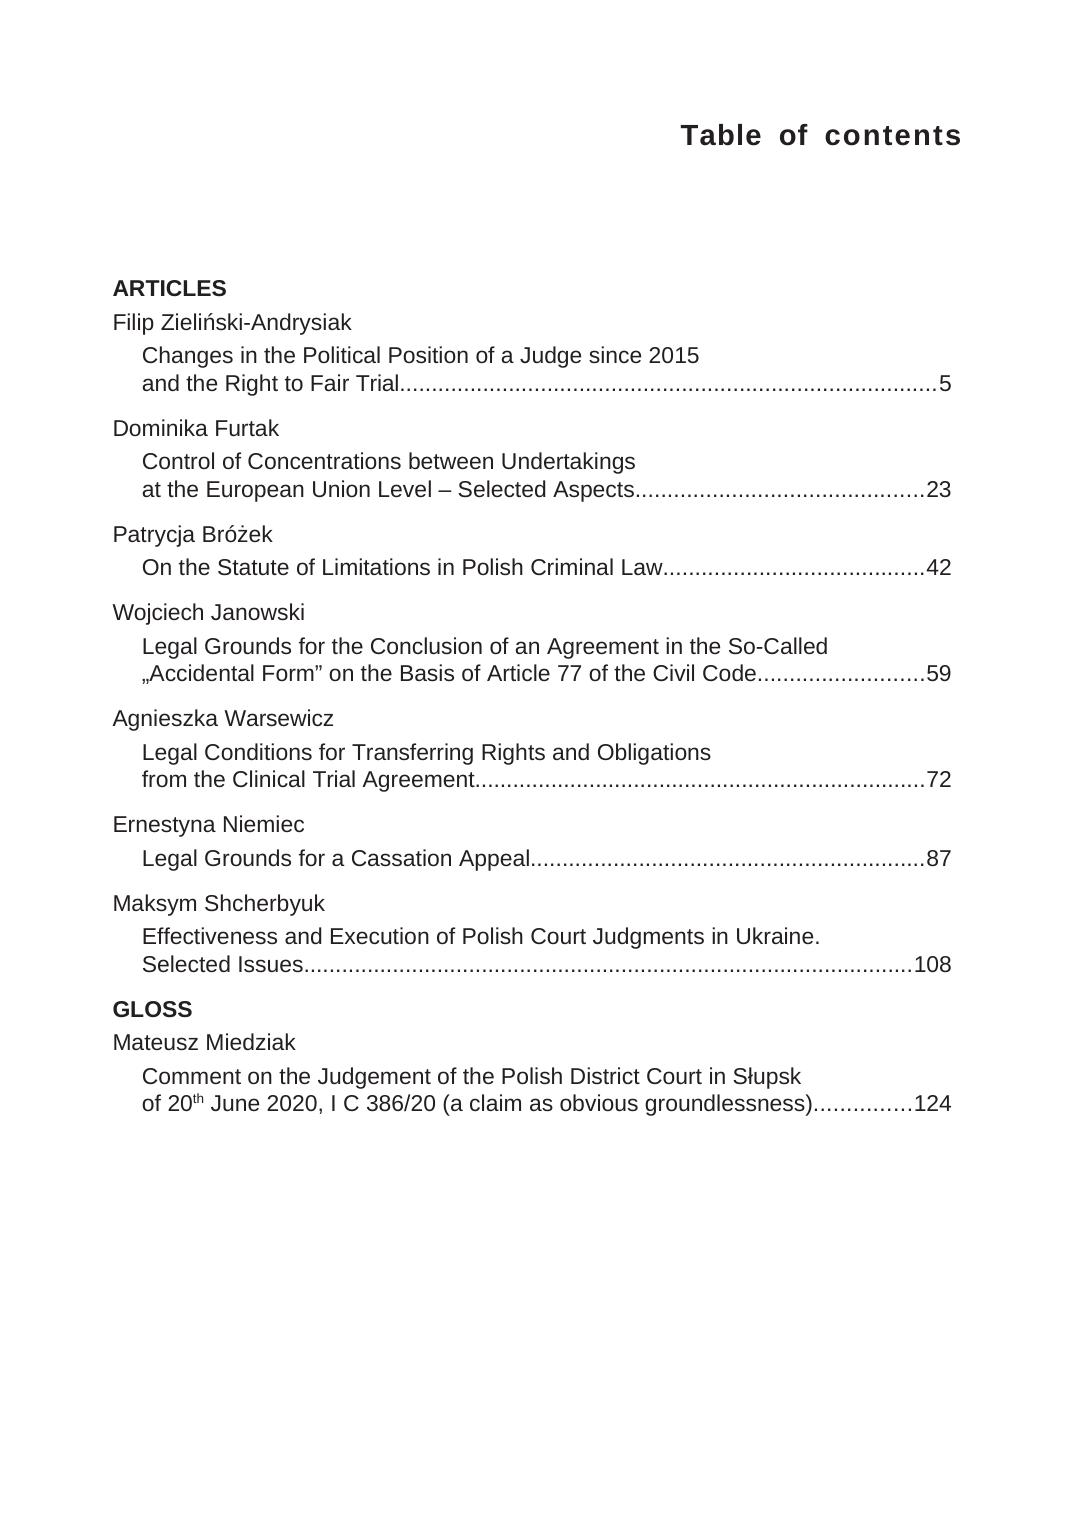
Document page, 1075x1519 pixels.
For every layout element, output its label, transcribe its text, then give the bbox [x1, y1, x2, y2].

text On the Statute of Limitations in Polish Criminal Law 42 [142, 554, 954, 580]
text „Accidental Form” on the Basis of Article 77 of the Civil Code 59 [142, 660, 954, 686]
text Wojciech Janowski [112, 599, 954, 626]
text of 20th June 2020, I C 386/20 (a claim as obvious groundlessness) 124 [142, 1090, 954, 1116]
text at the European Union Level – Selected Aspects 23 [142, 476, 954, 502]
text Agnieszka Warsewicz [112, 705, 954, 732]
text Control of Concentrations between Undertakings [142, 448, 954, 474]
text Maksym Shcherbyuk [112, 890, 954, 916]
text Mateusz Miedziak [112, 1029, 954, 1056]
text GLOSS [112, 996, 954, 1022]
text Patrycja Bróżek [112, 521, 954, 547]
text Table of contents [680, 119, 967, 151]
text Legal Conditions for Transferring Rights and Obligations [142, 739, 954, 765]
text Effectiveness and Execution of Polish Court Judgments in Ukraine. [142, 923, 954, 949]
text and the Right to Fair Trial 5 [142, 369, 954, 396]
text ARTICLES [112, 276, 954, 302]
text Filip Zieliński-Andrysiak [112, 309, 954, 335]
text Changes in the Political Position of a Judge since 2015 [142, 342, 954, 368]
text from the Clinical Trial Agreement 72 [142, 766, 954, 792]
text Selected Issues 108 [142, 951, 954, 977]
text Dominika Furtak [112, 415, 954, 441]
text Legal Grounds for a Cassation Appeal 87 [142, 845, 954, 871]
text Ernestyna Niemiec [112, 811, 954, 838]
text Comment on the Judgement of the Polish District Court in Słupsk [142, 1063, 954, 1089]
text Legal Grounds for the Conclusion of an Agreement in the So-Called [142, 633, 954, 659]
